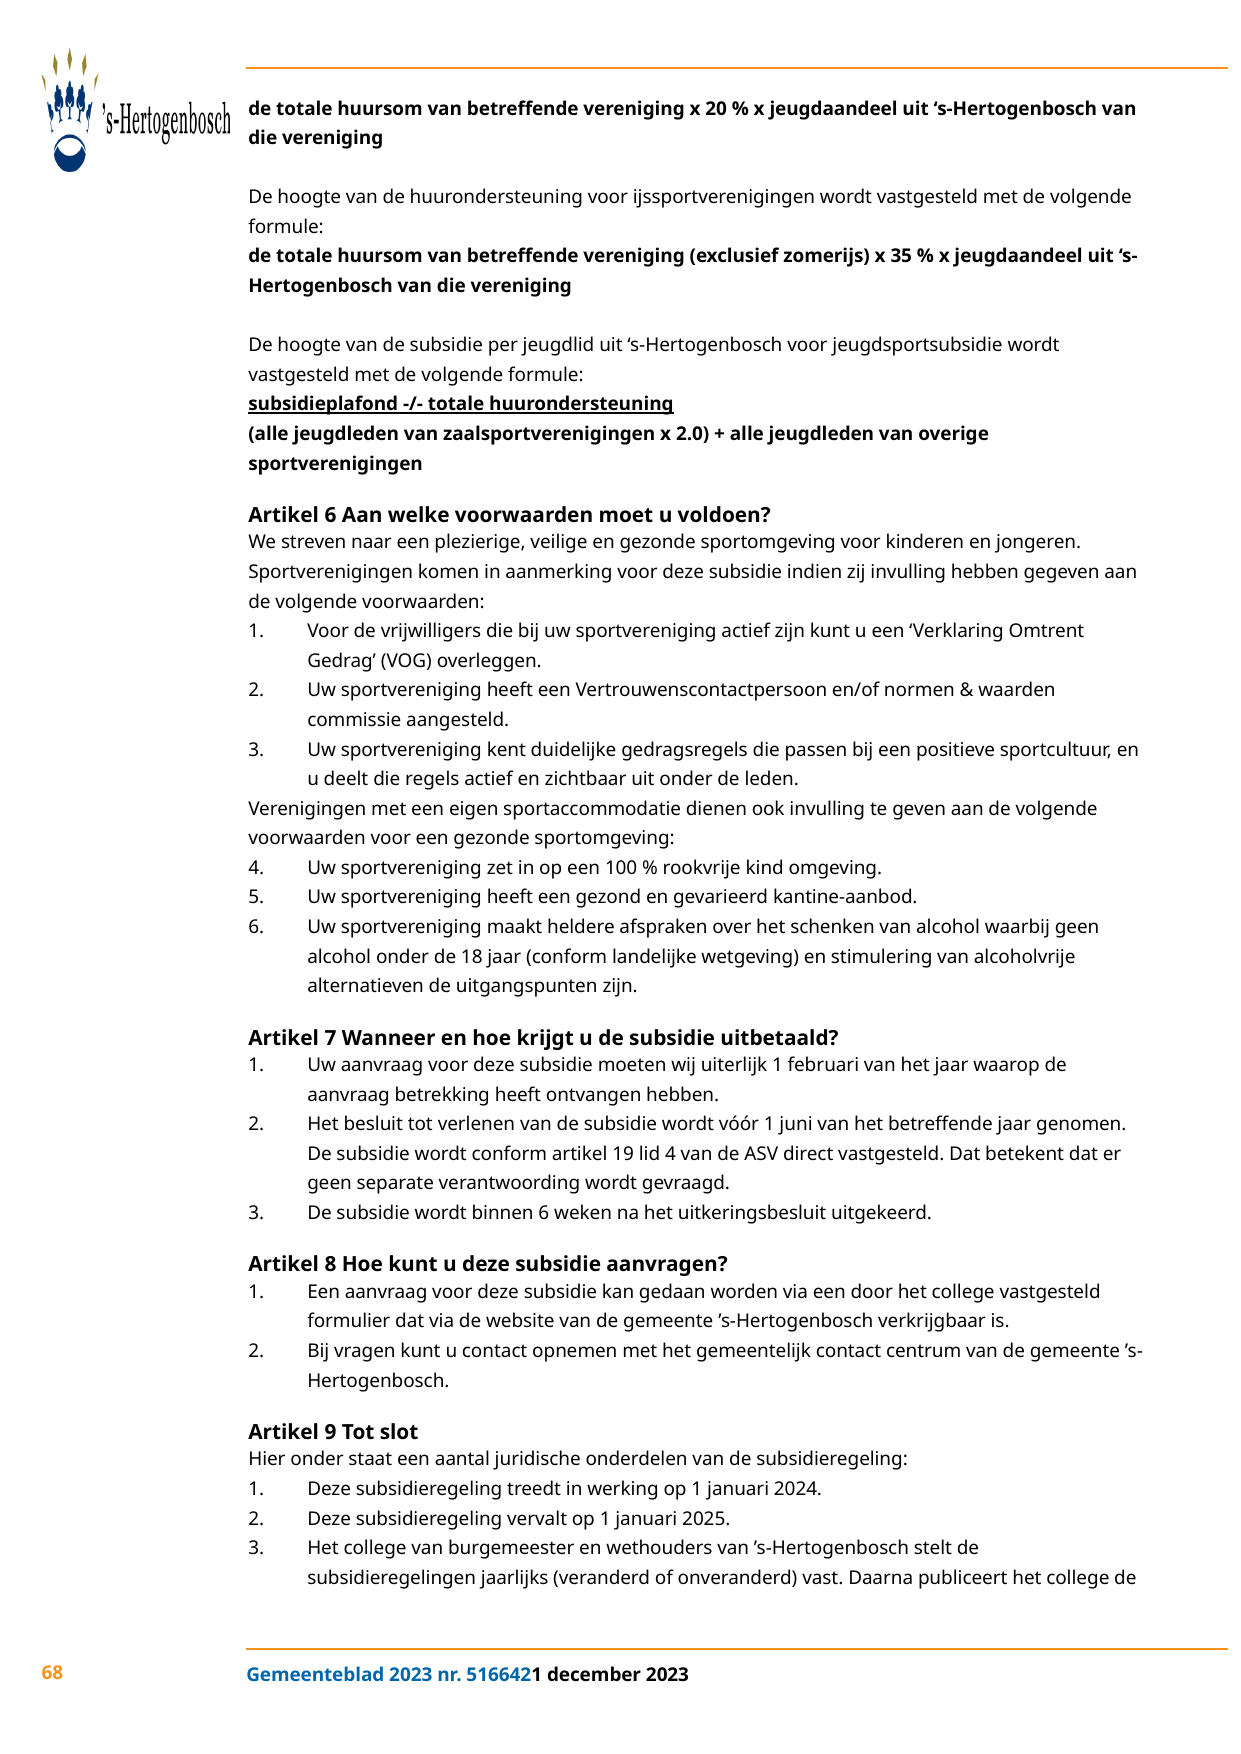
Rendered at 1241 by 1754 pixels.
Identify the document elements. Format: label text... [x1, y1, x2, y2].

text Artikel 9 Tot slot [248, 1417, 1152, 1446]
text (alle jeugdleden van zaalsportverenigingen x 2.0) + alle jeugdleden van overige sportverenigingen [248, 420, 1152, 476]
text subsidieplafond -/- totale huurondersteuning [248, 391, 1152, 416]
text De hoogte van de subsidie per jeugdlid uit ‘s-Hertogenbosch voor jeugdsportsubsidie wordt vastgesteld met de volgende formule: [248, 331, 1152, 387]
text Artikel 6 Aan welke voorwaarden moet u voldoen? [248, 500, 1152, 529]
text Artikel 8 Hoe kunt u deze subsidie aanvragen? [248, 1249, 1152, 1278]
text de totale huursom van betreffende vereniging (exclusief zomerijs) x 35 % x jeugdaandeel uit ‘s-Hertogenbosch van die vereniging [248, 243, 1152, 298]
list Een aanvraag voor deze subsidie kan gedaan worden via een door het college vastgesteld formulier dat via de website van de gemeente ’s-Hertogenbosch verkrijgbaar is. [248, 1278, 1152, 1333]
list Uw sportvereniging kent duidelijke gedragsregels die passen bij een positieve sportcultuur, en u deelt die regels actief en zichtbaar uit onder de leden. [248, 736, 1152, 791]
list Voor de vrijwilligers die bij uw sportvereniging actief zijn kunt u een ‘Verklaring Omtrent Gedrag’ (VOG) overleggen. [248, 617, 1152, 673]
text de totale huursom van betreffende vereniging x 20 % x jeugdaandeel uit ‘s-Hertogenbosch van die vereniging [248, 95, 1152, 150]
list Het college van burgemeester en wethouders van ’s-Hertogenbosch stelt de subsidieregelingen jaarlijks (veranderd of onveranderd) vast. Daarna publiceert het college de [248, 1534, 1152, 1590]
list De subsidie wordt binnen 6 weken na het uitkeringsbesluit uitgekeerd. [248, 1199, 1152, 1225]
text Hier onder staat een aantal juridische onderdelen van de subsidieregeling: [248, 1446, 1152, 1471]
text We streven naar een plezierige, veilige en gezonde sportomgeving voor kinderen en jongeren. Sportverenigingen komen in aanmerking voor deze subsidie indien zij invulling hebben gegeven aan de volgende voorwaarden: [248, 529, 1152, 613]
list Uw sportvereniging heeft een Vertrouwenscontactpersoon en/of normen & waarden commissie aangesteld. [248, 677, 1152, 732]
list Uw sportvereniging maakt heldere afspraken over het schenken van alcohol waarbij geen alcohol onder de 18 jaar (conform landelijke wetgeving) en stimulering van alcoholvrije alternatieven de uitgangspunten zijn. [248, 913, 1152, 998]
list Deze subsidieregeling vervalt op 1 januari 2025. [248, 1505, 1152, 1531]
list Het besluit tot verlenen van de subsidie wordt vóór 1 juni van het betreffende jaar genomen. De subsidie wordt conform artikel 19 lid 4 van de ASV direct vastgesteld. Dat betekent dat er geen separate verantwoording wordt gevraagd. [248, 1110, 1152, 1195]
text Artikel 7 Wanneer en hoe krijgt u de subsidie uitbetaald? [248, 1023, 1152, 1051]
list Uw aanvraag voor deze subsidie moeten wij uiterlijk 1 februari van het jaar waarop de aanvraag betrekking heeft ontvangen hebben. [248, 1051, 1152, 1107]
picture [41, 47, 231, 172]
list Uw sportvereniging heeft een gezond en gevarieerd kantine-aanbod. [248, 884, 1152, 909]
list Uw sportvereniging zet in op een 100 % rookvrije kind omgeving. [248, 854, 1152, 880]
text De hoogte van de huurondersteuning voor ijssportverenigingen wordt vastgesteld met de volgende formule: [248, 183, 1152, 239]
list Bij vragen kunt u contact opnemen met het gemeentelijk contact centrum van de gemeente ’s-Hertogenbosch. [248, 1337, 1152, 1392]
text Verenigingen met een eigen sportaccommodatie dienen ook invulling te geven aan de volgende voorwaarden voor een gezonde sportomgeving: [248, 795, 1152, 850]
list Deze subsidieregeling treedt in werking op 1 januari 2024. [248, 1475, 1152, 1501]
